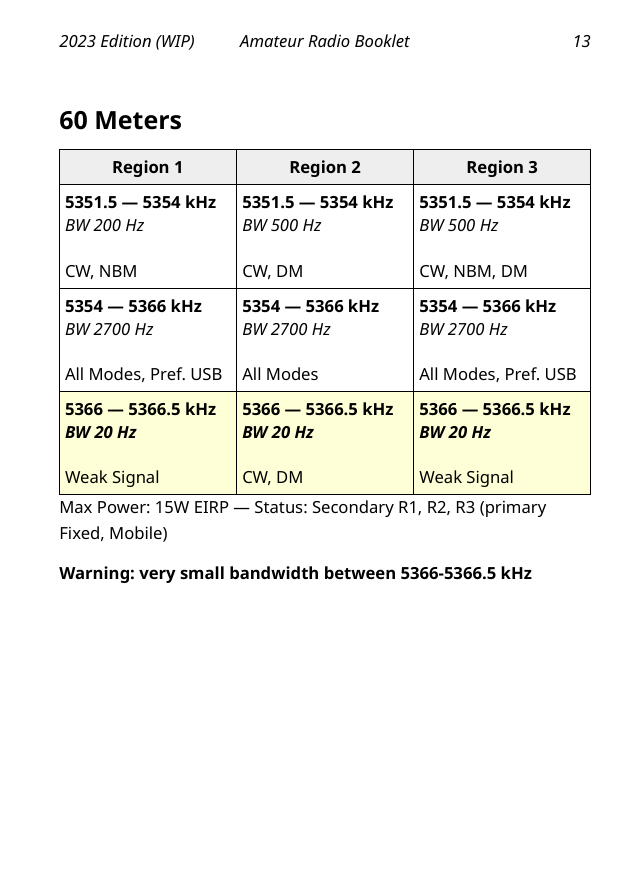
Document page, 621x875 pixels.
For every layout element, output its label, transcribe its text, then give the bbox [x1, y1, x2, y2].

table_cell 5366 — 5366.5 kHz BW 20 Hz CW, DM [237, 392, 413, 494]
table_header Region 2 [237, 150, 413, 184]
table_header Region 3 [414, 150, 590, 184]
text Warning: very small bandwidth between 5366-5366.5 kHz [59, 562, 591, 585]
table_cell 5351.5 — 5354 kHz BW 500 Hz CW, DM [237, 185, 413, 288]
table_cell 5354 — 5366 kHz BW 2700 Hz All Modes, Pref. USB [60, 289, 236, 391]
text Max Power: 15W EIRP — Status: Secondary R1, R2, R3 (primary Fixed, Mobile) [59, 495, 591, 544]
table_cell 5351.5 — 5354 kHz BW 500 Hz CW, NBM, DM [414, 185, 590, 288]
subtitle 60 Meters [59, 102, 591, 137]
table_cell 5366 — 5366.5 kHz BW 20 Hz Weak Signal [60, 392, 236, 494]
table_cell 5354 — 5366 kHz BW 2700 Hz All Modes [237, 289, 413, 391]
table_cell 5351.5 — 5354 kHz BW 200 Hz CW, NBM [60, 185, 236, 288]
table_cell 5354 — 5366 kHz BW 2700 Hz All Modes, Pref. USB [414, 289, 590, 391]
table_cell 5366 — 5366.5 kHz BW 20 Hz Weak Signal [414, 392, 590, 494]
table_header Region 1 [60, 150, 236, 184]
